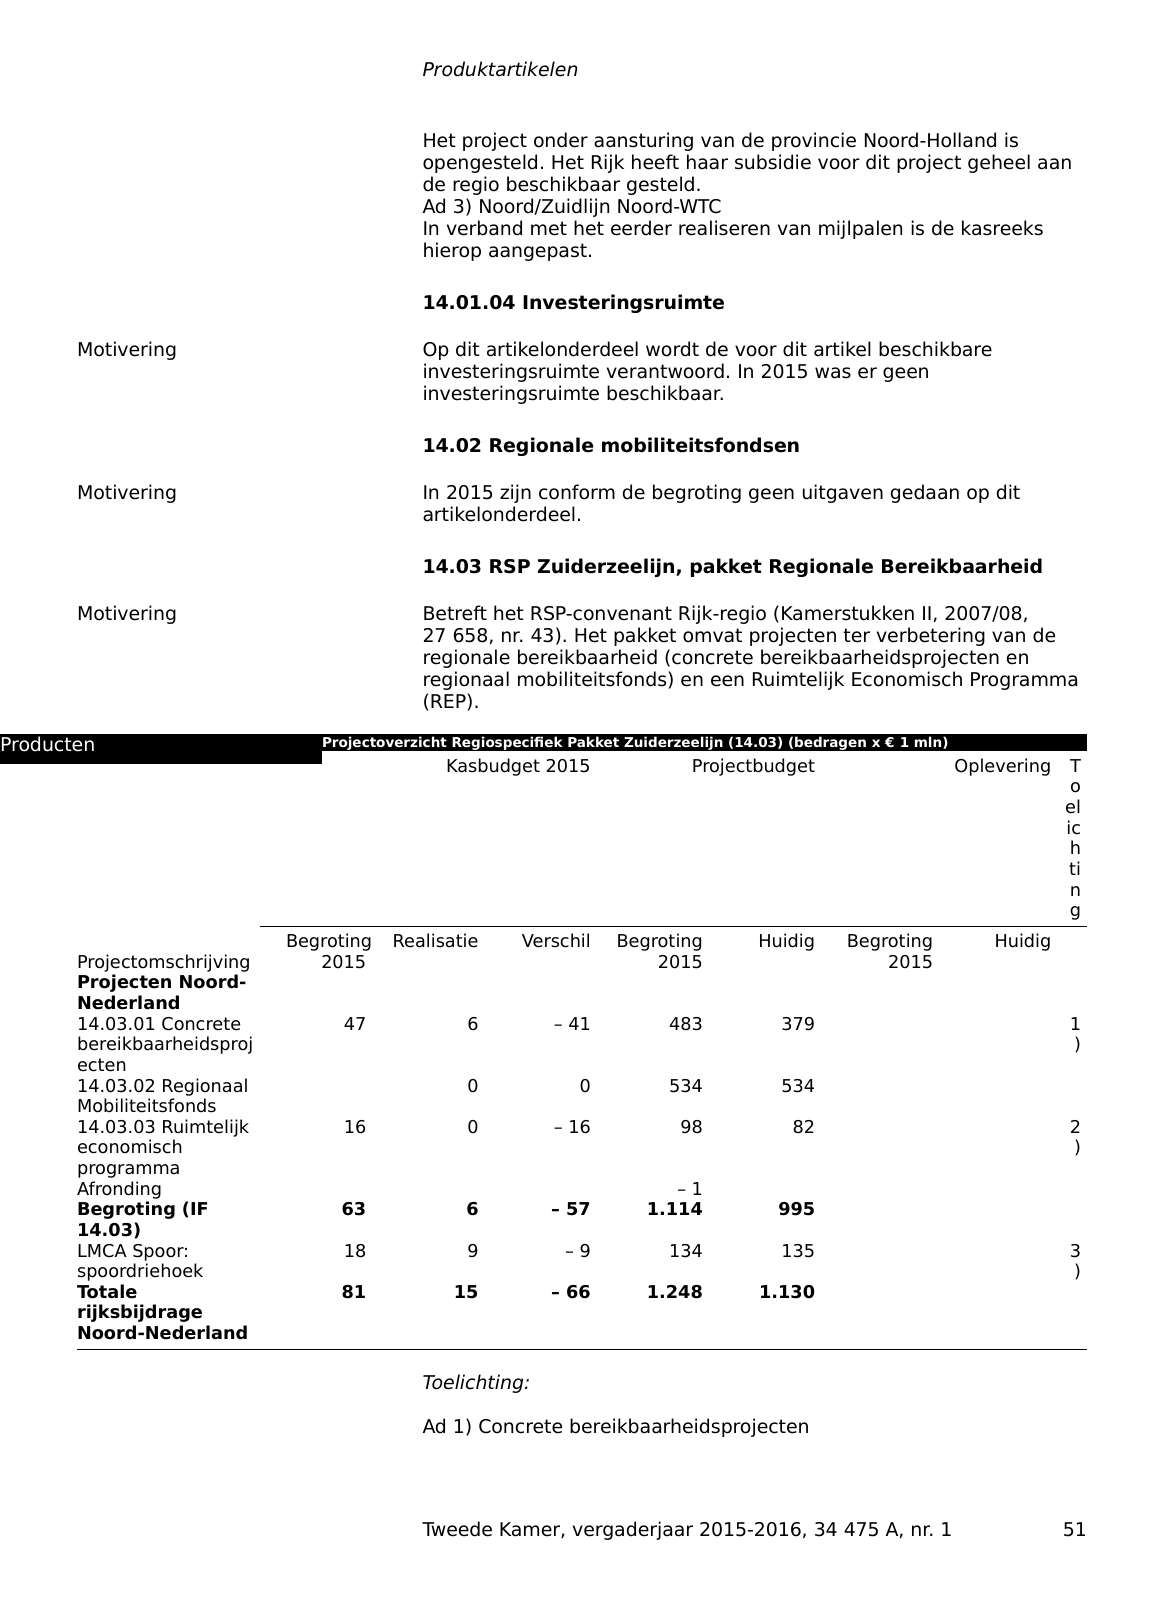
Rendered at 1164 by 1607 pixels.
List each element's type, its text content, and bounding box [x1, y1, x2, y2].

table_cell [1057, 1179, 1087, 1199]
table_cell [260, 1076, 372, 1117]
table_cell 534 [596, 1076, 708, 1117]
table_cell 14.03.01 Concrete bereikbaarheidsprojecten [77, 1014, 260, 1076]
text Motivering [77, 603, 399, 624]
table_cell 14.03.03 Ruimtelijk economisch programma [77, 1117, 260, 1179]
table_cell [372, 952, 484, 972]
table_cell [596, 973, 708, 1014]
table_cell [821, 1014, 939, 1076]
table_cell 2) [1057, 1117, 1087, 1179]
table_cell 2015 [260, 952, 372, 972]
table_cell 1.130 [709, 1282, 821, 1348]
table_cell 81 [260, 1282, 372, 1348]
table_cell [939, 1076, 1057, 1117]
table_cell Toelichting [1057, 751, 1087, 926]
text Betreft het RSP-convenant Rijk-regio (Kamerstukken II, 2007/08, 27 658, nr. 43). Het pakket omvat projecten ter verbetering van de regionale bereikbaarheid (concrete bereikbaarheidsprojecten en regionaal mobiliteitsfonds) en een Ruimtelijk Economisch Programma (REP). [422, 603, 1087, 712]
table_cell [709, 973, 821, 1014]
table_cell [77, 764, 260, 952]
table_cell [821, 1117, 939, 1179]
table_cell 995 [709, 1199, 821, 1241]
table_cell Realisatie [372, 927, 484, 952]
table_cell 0 [372, 1076, 484, 1117]
table_cell [1057, 1076, 1087, 1117]
table_cell Begroting (IF 14.03) [77, 1199, 260, 1241]
table_cell – 1 [596, 1179, 708, 1199]
table_cell [709, 952, 821, 972]
table_cell [484, 973, 596, 1014]
table_cell [821, 973, 939, 1014]
table_cell [484, 952, 596, 972]
table_cell 15 [372, 1282, 484, 1348]
table_cell [939, 1179, 1057, 1199]
table_cell – 9 [484, 1241, 596, 1282]
table_cell Oplevering [821, 751, 1057, 926]
text Het project onder aansturing van de provincie Noord-Holland is opengesteld. Het Rijk heeft haar subsidie voor dit project geheel aan de regio beschikbaar gesteld. [422, 130, 1087, 196]
table_cell Afronding [77, 1179, 260, 1199]
text Motivering [77, 339, 399, 361]
table_cell 483 [596, 1014, 708, 1076]
table_cell 135 [709, 1241, 821, 1282]
table_cell 2015 [821, 952, 939, 972]
table_cell 379 [709, 1014, 821, 1076]
table_cell – 66 [484, 1282, 596, 1348]
table_cell [1057, 1282, 1087, 1348]
table_cell 47 [260, 1014, 372, 1076]
table_cell 14.03.02 Regionaal Mobiliteitsfonds [77, 1076, 260, 1117]
table_cell Kasbudget 2015 [260, 751, 596, 926]
table_cell 0 [484, 1076, 596, 1117]
table_cell [939, 952, 1057, 972]
table_cell – 57 [484, 1199, 596, 1241]
table_cell 134 [596, 1241, 708, 1282]
table_cell 98 [596, 1117, 708, 1179]
text In verband met het eerder realiseren van mijlpalen is de kasreeks hierop aangepast. [422, 218, 1087, 262]
table_cell Projectomschrijving [77, 952, 260, 972]
text Ad 3) Noord/Zuidlijn Noord-WTC [422, 196, 1087, 218]
text [77, 504, 399, 512]
table_cell [709, 1179, 821, 1199]
table_cell 63 [260, 1199, 372, 1241]
table_cell 9 [372, 1241, 484, 1282]
table_cell [939, 1014, 1057, 1076]
table_cell 1.114 [596, 1199, 708, 1241]
table_cell [1057, 973, 1087, 1014]
table_cell Projecten Noord-Nederland [77, 973, 260, 1014]
subtitle 14.03 RSP Zuiderzeelijn, pakket Regionale Bereikbaarheid [422, 556, 1087, 578]
table_cell [939, 1282, 1057, 1348]
subtitle 14.01.04 Investeringsruimte [422, 292, 1087, 314]
table_cell [260, 1179, 372, 1199]
table_cell [484, 1179, 596, 1199]
table_cell 6 [372, 1199, 484, 1241]
table_cell 0 [372, 1117, 484, 1179]
table_cell Huidig [939, 927, 1057, 952]
table_cell 18 [260, 1241, 372, 1282]
table_cell – 16 [484, 1117, 596, 1179]
table_cell – 41 [484, 1014, 596, 1076]
table_cell [1057, 952, 1087, 972]
table_cell [1057, 927, 1087, 952]
table_cell [939, 973, 1057, 1014]
table_cell 2015 [596, 952, 708, 972]
table_cell 534 [709, 1076, 821, 1117]
table_cell Huidig [709, 927, 821, 952]
subtitle 14.02 Regionale mobiliteitsfondsen [422, 435, 1087, 457]
table_cell 1) [1057, 1014, 1087, 1076]
table_cell Verschil [484, 927, 596, 952]
table_cell [821, 1241, 939, 1282]
table_cell Begroting [260, 927, 372, 952]
table_cell Totale rijksbijdrage Noord-Nederland [77, 1282, 260, 1348]
text In 2015 zijn conform de begroting geen uitgaven gedaan op dit artikelonderdeel. [422, 482, 1087, 526]
table_cell 16 [260, 1117, 372, 1179]
table_cell [372, 973, 484, 1014]
table_cell [939, 1199, 1057, 1241]
table_cell Projectbudget [596, 751, 821, 926]
table_header Projectoverzicht Regiospecifiek Pakket Zuiderzeelijn (14.03) (bedragen x € 1 mln) [0, 734, 1087, 764]
table_cell [821, 1076, 939, 1117]
text Op dit artikelonderdeel wordt de voor dit artikel beschikbare investeringsruimte verantwoord. In 2015 was er geen investeringsruimte beschikbaar. [422, 339, 1087, 405]
table_cell [821, 1282, 939, 1348]
subtitle Toelichting: [422, 1372, 1087, 1394]
table_cell [260, 973, 372, 1014]
text Ad 1) Concrete bereikbaarheidsprojecten [422, 1416, 1087, 1438]
table_cell 1.248 [596, 1282, 708, 1348]
text Motivering [77, 482, 399, 504]
table_cell [939, 1117, 1057, 1179]
table_cell Begroting [596, 927, 708, 952]
table_cell [821, 1199, 939, 1241]
table_cell LMCA Spoor: spoordriehoek [77, 1241, 260, 1282]
table_cell [372, 1179, 484, 1199]
table_cell [1057, 1199, 1087, 1241]
table_cell 82 [709, 1117, 821, 1179]
table_cell 6 [372, 1014, 484, 1076]
table_cell Begroting [821, 927, 939, 952]
table_cell [821, 1179, 939, 1199]
table_cell [939, 1241, 1057, 1282]
table_cell 3) [1057, 1241, 1087, 1282]
